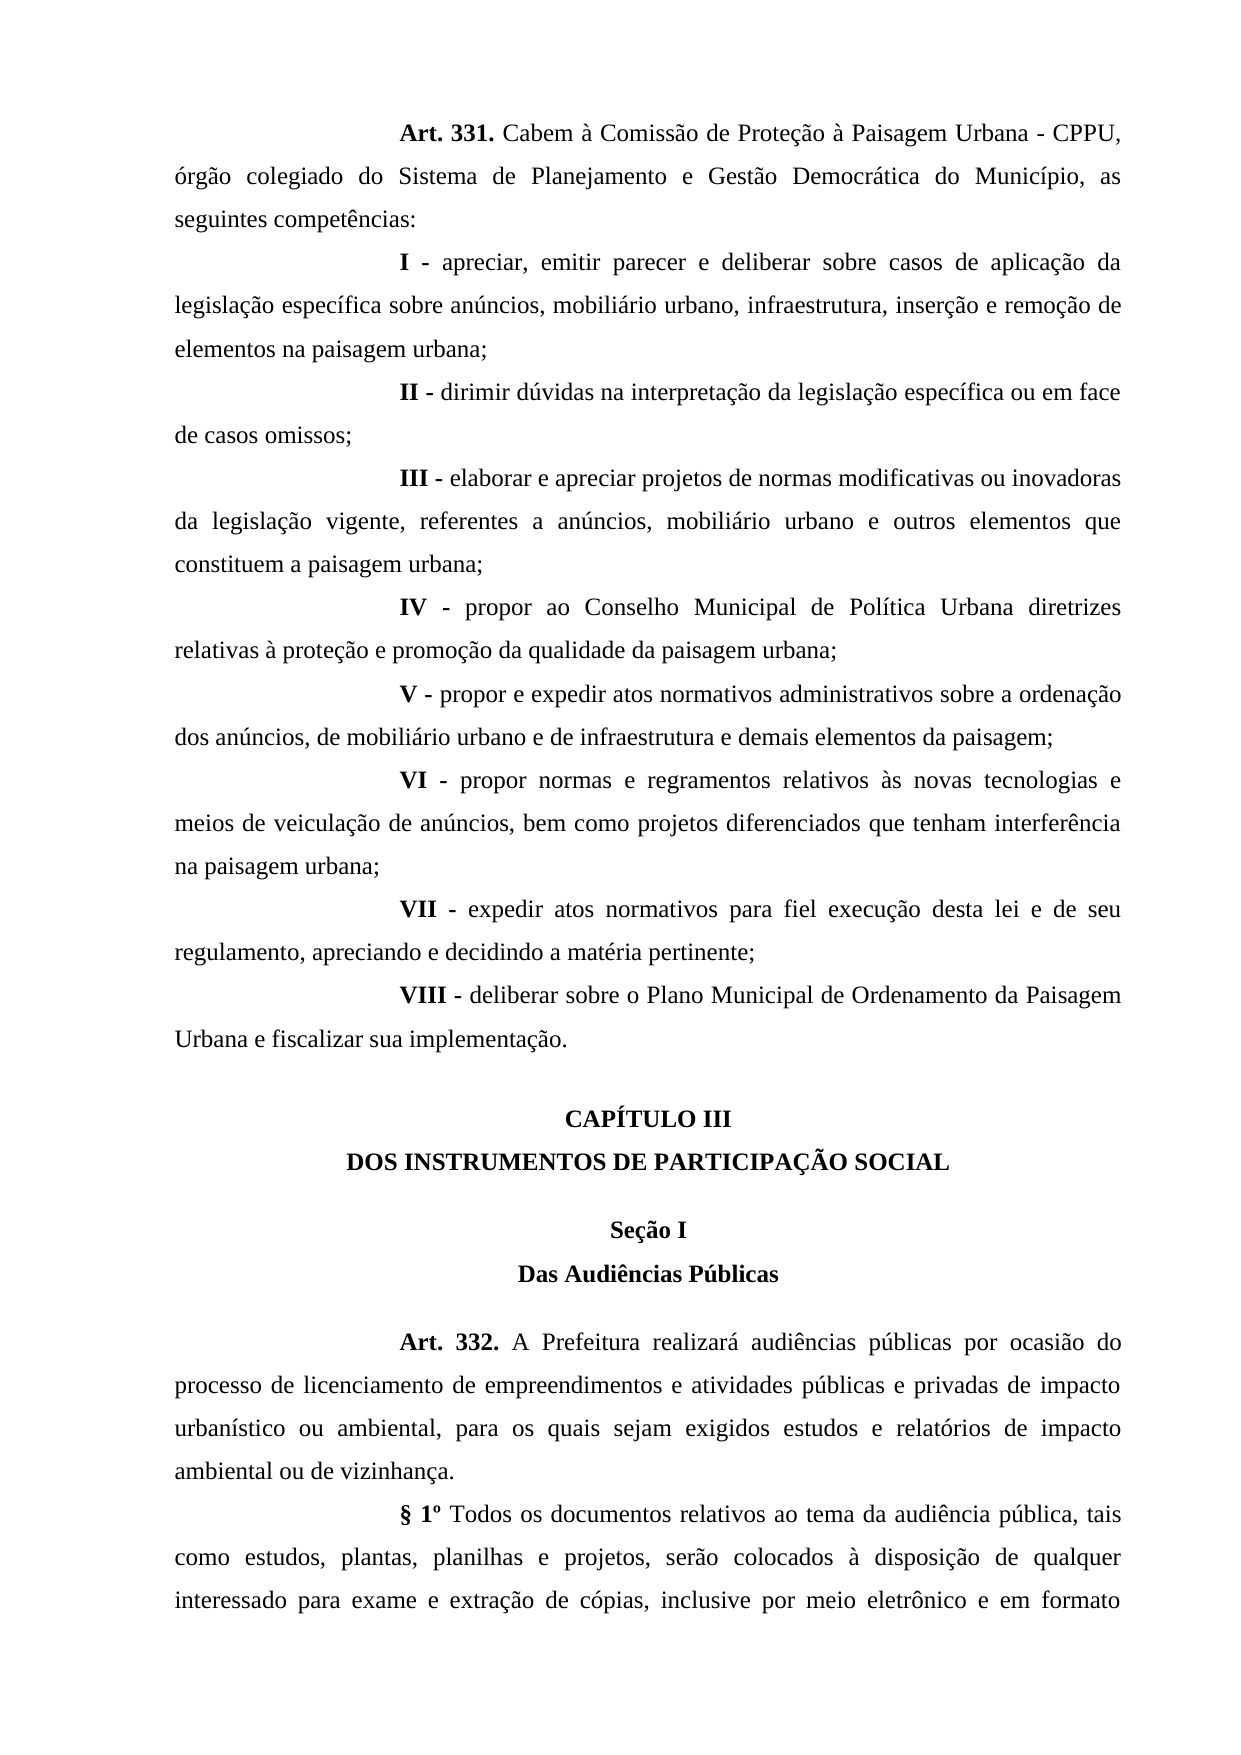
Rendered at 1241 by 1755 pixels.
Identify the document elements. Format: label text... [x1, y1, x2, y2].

text Das Audiências Públicas [174, 1259, 1122, 1287]
text CAPÍTULO III [174, 1104, 1122, 1133]
text I - apreciar, emitir parecer e deliberar sobre casos de aplicação da legislação específica sobre anúncios, mobiliário urbano, infraestrutura, inserção e remoção de elementos na paisagem urbana; [174, 247, 1122, 362]
text VI - propor normas e regramentos relativos às novas tecnologias e meios de veiculação de anúncios, bem como projetos diferenciados que tenham interferência na paisagem urbana; [174, 765, 1122, 880]
text VIII - deliberar sobre o Plano Municipal de Ordenamento da Paisagem Urbana e fiscalizar sua implementação. [174, 981, 1122, 1052]
text Seção I [174, 1216, 1122, 1244]
text III - elaborar e apreciar projetos de normas modificativas ou inovadoras da legislação vigente, referentes a anúncios, mobiliário urbano e outros elementos que constituem a paisagem urbana; [174, 463, 1122, 578]
text Art. 332. A Prefeitura realizará audiências públicas por ocasião do processo de licenciamento de empreendimentos e atividades públicas e privadas de impacto urbanístico ou ambiental, para os quais sejam exigidos estudos e relatórios de impacto ambiental ou de vizinhança. [174, 1327, 1122, 1485]
text VII - expedir atos normativos para fiel execução desta lei e de seu regulamento, apreciando e decidindo a matéria pertinente; [174, 894, 1122, 966]
text II - dirimir dúvidas na interpretação da legislação específica ou em face de casos omissos; [174, 377, 1122, 449]
text V - propor e expedir atos normativos administrativos sobre a ordenação dos anúncios, de mobiliário urbano e de infraestrutura e demais elementos da paisagem; [174, 679, 1122, 751]
text § 1º Todos os documentos relativos ao tema da audiência pública, tais como estudos, plantas, planilhas e projetos, serão colocados à disposição de qualquer interessado para exame e extração de cópias, inclusive por meio eletrônico e em formato [174, 1499, 1122, 1614]
text Art. 331. Cabem à Comissão de Proteção à Paisagem Urbana - CPPU, órgão colegiado do Sistema de Planejamento e Gestão Democrática do Município, as seguintes competências: [174, 118, 1122, 233]
text DOS INSTRUMENTOS DE PARTICIPAÇÃO SOCIAL [174, 1147, 1122, 1176]
text IV - propor ao Conselho Municipal de Política Urbana diretrizes relativas à proteção e promoção da qualidade da paisagem urbana; [174, 592, 1122, 664]
